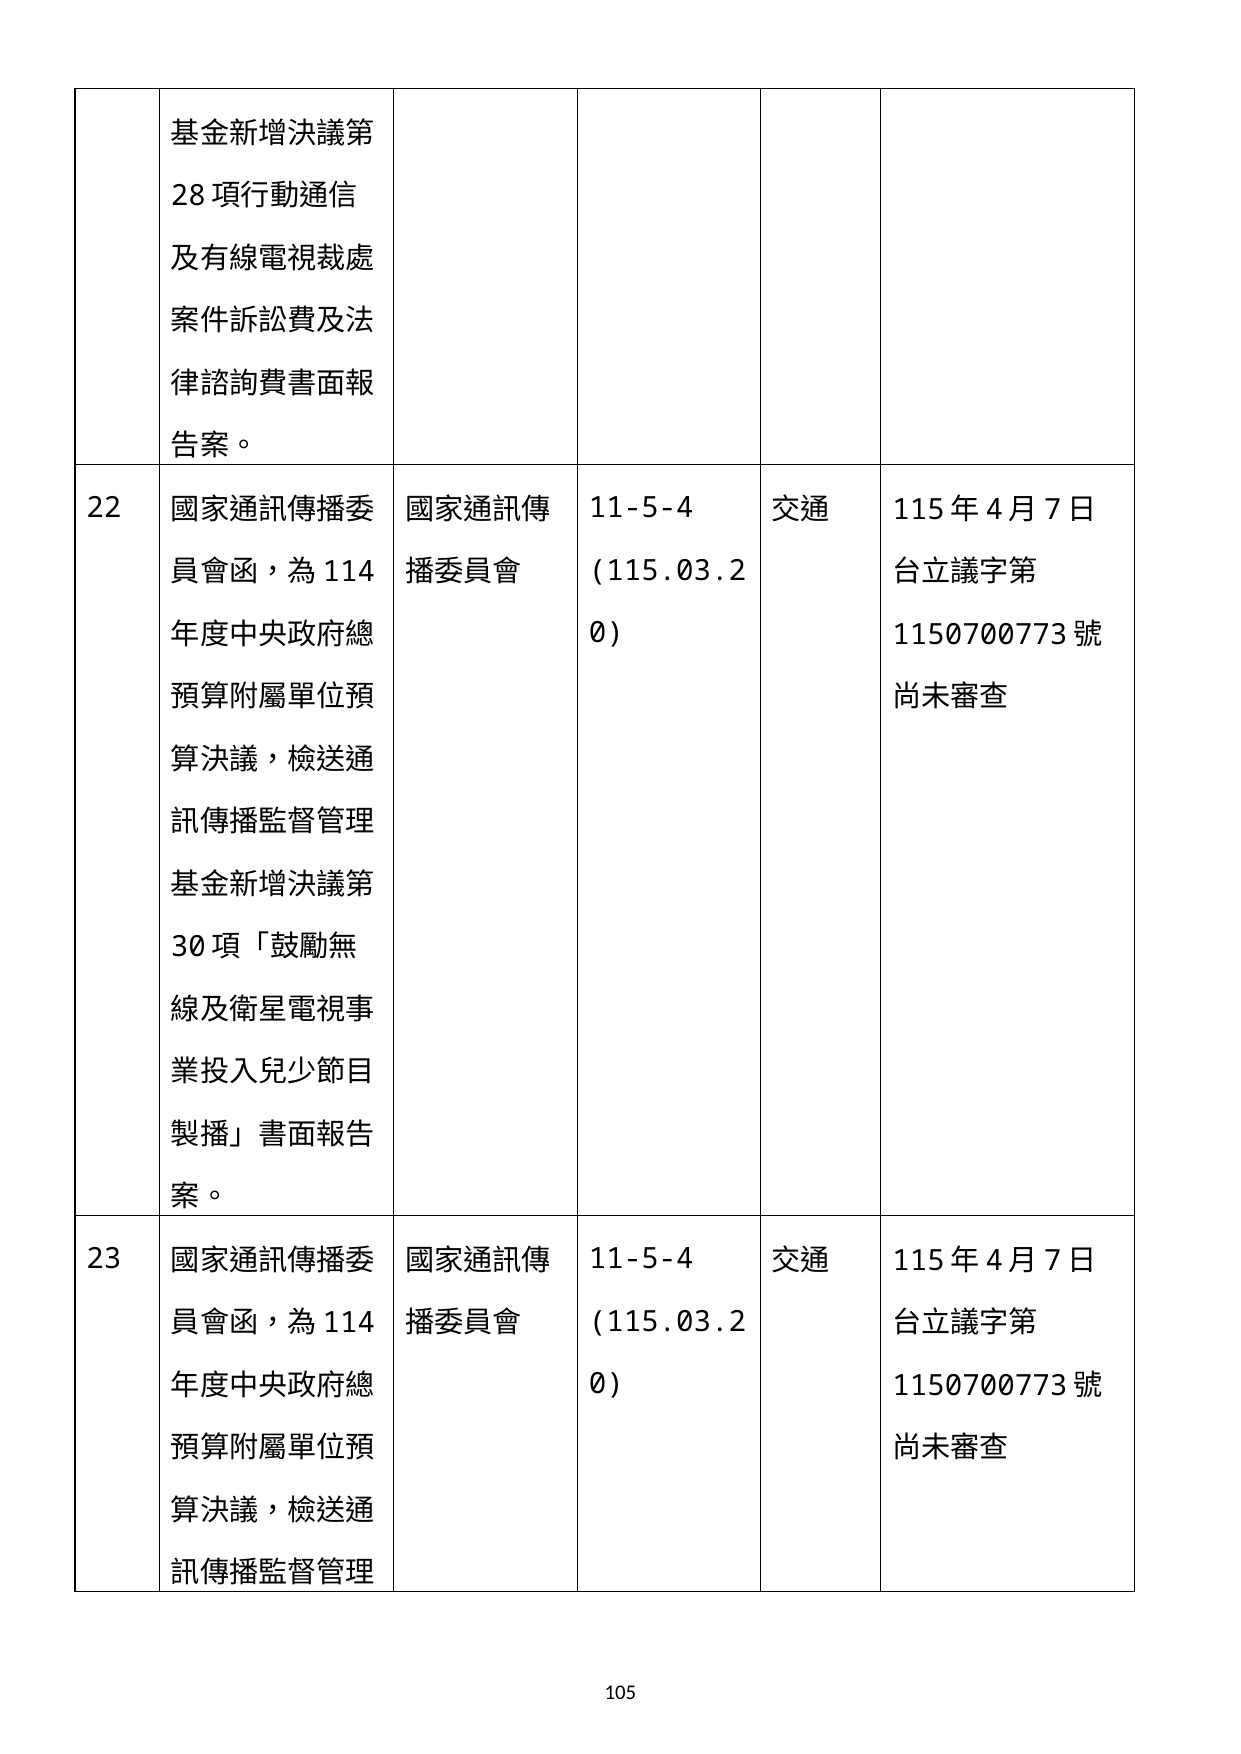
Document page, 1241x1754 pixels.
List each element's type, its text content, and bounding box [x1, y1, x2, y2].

table_cell 交通 [761, 1216, 880, 1591]
table_cell 115年4月7日 台立議字第1150700773號 尚未審查 [881, 1216, 1134, 1591]
table_cell 11-5-4 (115.03.20) [578, 1216, 760, 1591]
table_cell 22 [76, 465, 159, 1215]
table_cell 國家通訊傳播委員會 [394, 465, 577, 1215]
table_cell [76, 89, 159, 464]
table_cell [394, 89, 577, 464]
table_cell 國家通訊傳播委員會 [394, 1216, 577, 1591]
table_cell 11-5-4 (115.03.20) [578, 465, 760, 1215]
table_cell 交通 [761, 465, 880, 1215]
table_cell 國家通訊傳播委員會函，為114年度中央政府總預算附屬單位預算決議，檢送通訊傳播監督管理基金新增決議第30項「鼓勵無線及衛星電視事業投入兒少節目製播」書面報告案。 [160, 465, 393, 1215]
table_cell [578, 89, 760, 464]
table_cell [881, 89, 1134, 464]
table_cell 115年4月7日 台立議字第1150700773號 尚未審查 [881, 465, 1134, 1215]
table_cell 基金新增決議第28項行動通信及有線電視裁處案件訴訟費及法律諮詢費書面報告案。 [160, 89, 393, 464]
table_cell [761, 89, 880, 464]
table_cell 23 [76, 1216, 159, 1591]
table_cell 國家通訊傳播委員會函，為114年度中央政府總預算附屬單位預算決議，檢送通訊傳播監督管理 [160, 1216, 393, 1591]
